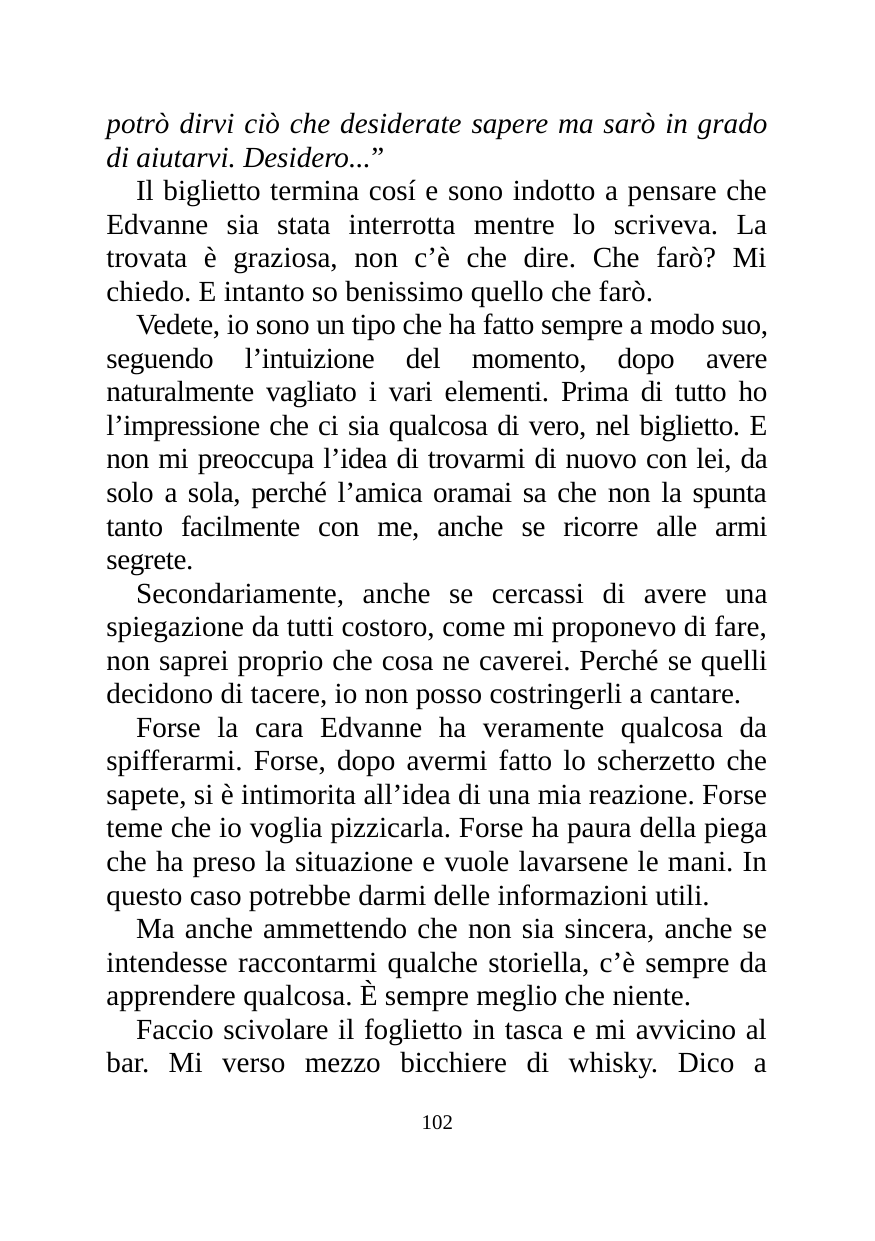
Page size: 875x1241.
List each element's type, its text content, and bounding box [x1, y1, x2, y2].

text Forse la cara Edvanne ha veramente qualcosa da spifferarmi. Forse, dopo avermi fatto lo scherzetto che sapete, si è intimorita all’idea di una mia reazione. Forse teme che io voglia pizzicarla. Forse ha paura della piega che ha preso la situazione e vuole lavarsene le mani. In questo caso potrebbe darmi delle informazioni utili. [106, 710, 768, 911]
text Vedete, io sono un tipo che ha fatto sempre a modo suo, seguendo l’intuizione del momento, dopo avere naturalmente vagliato i vari elementi. Prima di tutto ho l’impressione che ci sia qualcosa di vero, nel biglietto. E non mi preoccupa l’idea di trovarmi di nuovo con lei, da solo a sola, perché l’amica oramai sa che non la spunta tanto facilmente con me, anche se ricorre alle armi segrete. [106, 307, 768, 576]
text Faccio scivolare il foglietto in tasca e mi avvicino al bar. Mi verso mezzo bicchiere di whisky. Dico a [106, 1012, 768, 1079]
text Il biglietto termina cosí e sono indotto a pensare che Edvanne sia stata interrotta mentre lo scriveva. La trovata è graziosa, non c’è che dire. Che farò? Mi chiedo. E intanto so benissimo quello che farò. [106, 173, 768, 307]
text potrò dirvi ciò che desiderate sapere ma sarò in grado di aiutarvi. Desidero...” [106, 106, 768, 173]
text Secondariamente, anche se cercassi di avere una spiegazione da tutti costoro, come mi proponevo di fare, non saprei proprio che cosa ne caverei. Perché se quelli decidono di tacere, io non posso costringerli a cantare. [106, 576, 768, 710]
text Ma anche ammettendo che non sia sincera, anche se intendesse raccontarmi qualche storiella, c’è sempre da apprendere qualcosa. È sempre meglio che niente. [106, 911, 768, 1012]
